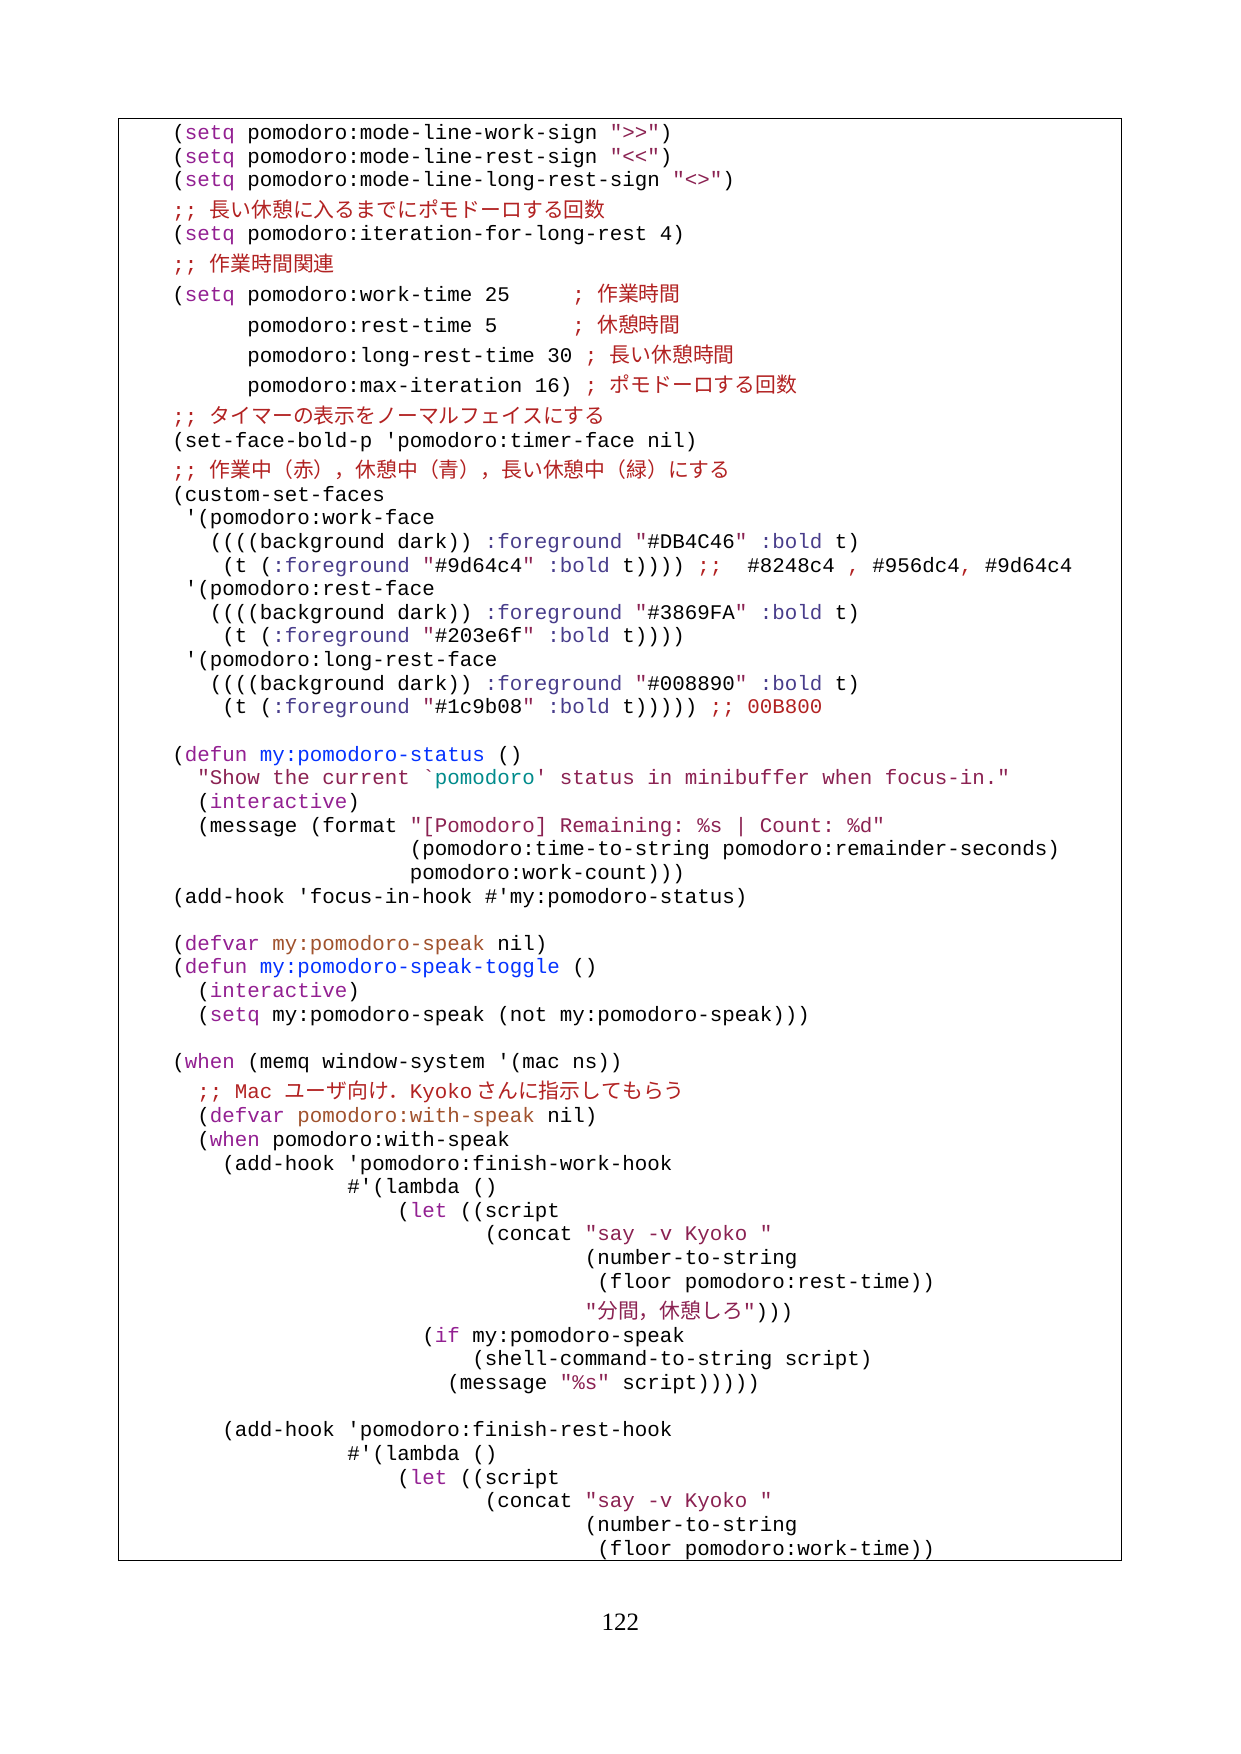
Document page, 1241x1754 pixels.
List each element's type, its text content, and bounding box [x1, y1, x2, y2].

text "Show the current `pomodoro' status in minibuffer when focus-in." [119, 763, 1121, 787]
text (floor pomodoro:rest-time)) [119, 1267, 1121, 1290]
text (setq my:pomodoro-speak (not my:pomodoro-speak))) [119, 1000, 1121, 1023]
text ;; 作業中（赤），休憩中（青），長い休憩中（緑）にする [119, 449, 1121, 480]
text ;; 作業時間関連 [119, 243, 1121, 273]
text pomodoro:long-rest-time 30 ; 長い休憩時間 [119, 334, 1121, 365]
text pomodoro:work-count))) [119, 858, 1121, 882]
text '(pomodoro:long-rest-face [119, 645, 1121, 669]
text '(pomodoro:rest-face [119, 574, 1121, 598]
text (number-to-string [119, 1243, 1121, 1267]
text (setq pomodoro:work-time 25 ; 作業時間 [119, 273, 1121, 304]
text (t (:foreground "#1c9b08" :bold t))))) ;; 00B800 [119, 692, 1121, 716]
text (t (:foreground "#9d64c4" :bold t)))) ;; #8248c4 , #956dc4, #9d64c4 [119, 551, 1121, 574]
text (when (memq window-system '(mac ns)) [119, 1047, 1121, 1071]
text (custom-set-faces [119, 480, 1121, 503]
text (setq pomodoro:mode-line-long-rest-sign "<>") [119, 165, 1121, 189]
text (defvar my:pomodoro-speak nil) [119, 929, 1121, 953]
text (message (format "[Pomodoro] Remaining: %s | Count: %d" [119, 811, 1121, 834]
text ;; Mac ユーザ向け．Kyokoさんに指示してもらう [119, 1071, 1121, 1101]
text (setq pomodoro:mode-line-work-sign ">>") [119, 119, 1121, 142]
text #'(lambda () [119, 1439, 1121, 1463]
text (defvar pomodoro:with-speak nil) [119, 1101, 1121, 1125]
text ;; タイマーの表示をノーマルフェイスにする [119, 395, 1121, 426]
text ((((background dark)) :foreground "#008890" :bold t) [119, 669, 1121, 692]
text (if my:pomodoro-speak [119, 1321, 1121, 1344]
text pomodoro:rest-time 5 ; 休憩時間 [119, 304, 1121, 334]
text (set-face-bold-p 'pomodoro:timer-face nil) [119, 426, 1121, 449]
text (concat "say -v Kyoko " [119, 1486, 1121, 1510]
text (pomodoro:time-to-string pomodoro:remainder-seconds) [119, 834, 1121, 858]
text ;; 長い休憩に入るまでにポモドーロする回数 [119, 189, 1121, 219]
text ((((background dark)) :foreground "#3869FA" :bold t) [119, 598, 1121, 622]
text (floor pomodoro:work-time)) [119, 1534, 1121, 1560]
text (let ((script [119, 1196, 1121, 1219]
text (defun my:pomodoro-speak-toggle () [119, 953, 1121, 976]
text (add-hook 'pomodoro:finish-work-hook [119, 1148, 1121, 1172]
text (number-to-string [119, 1510, 1121, 1534]
text (interactive) [119, 976, 1121, 1000]
text (interactive) [119, 787, 1121, 811]
text (t (:foreground "#203e6f" :bold t)))) [119, 622, 1121, 645]
text (add-hook 'focus-in-hook #'my:pomodoro-status) [119, 882, 1121, 905]
text (shell-command-to-string script) [119, 1344, 1121, 1368]
text pomodoro:max-iteration 16) ; ポモドーロする回数 [119, 365, 1121, 395]
text (add-hook 'pomodoro:finish-rest-hook [119, 1415, 1121, 1439]
text (defun my:pomodoro-status () [119, 740, 1121, 763]
text ((((background dark)) :foreground "#DB4C46" :bold t) [119, 527, 1121, 551]
text "分間，休憩しろ"))) [119, 1290, 1121, 1321]
text (setq pomodoro:mode-line-rest-sign "<<") [119, 142, 1121, 165]
text (message "%s" script))))) [119, 1368, 1121, 1392]
text (concat "say -v Kyoko " [119, 1219, 1121, 1243]
text (when pomodoro:with-speak [119, 1125, 1121, 1148]
text (setq pomodoro:iteration-for-long-rest 4) [119, 219, 1121, 243]
text (let ((script [119, 1463, 1121, 1486]
text #'(lambda () [119, 1172, 1121, 1196]
text '(pomodoro:work-face [119, 503, 1121, 527]
